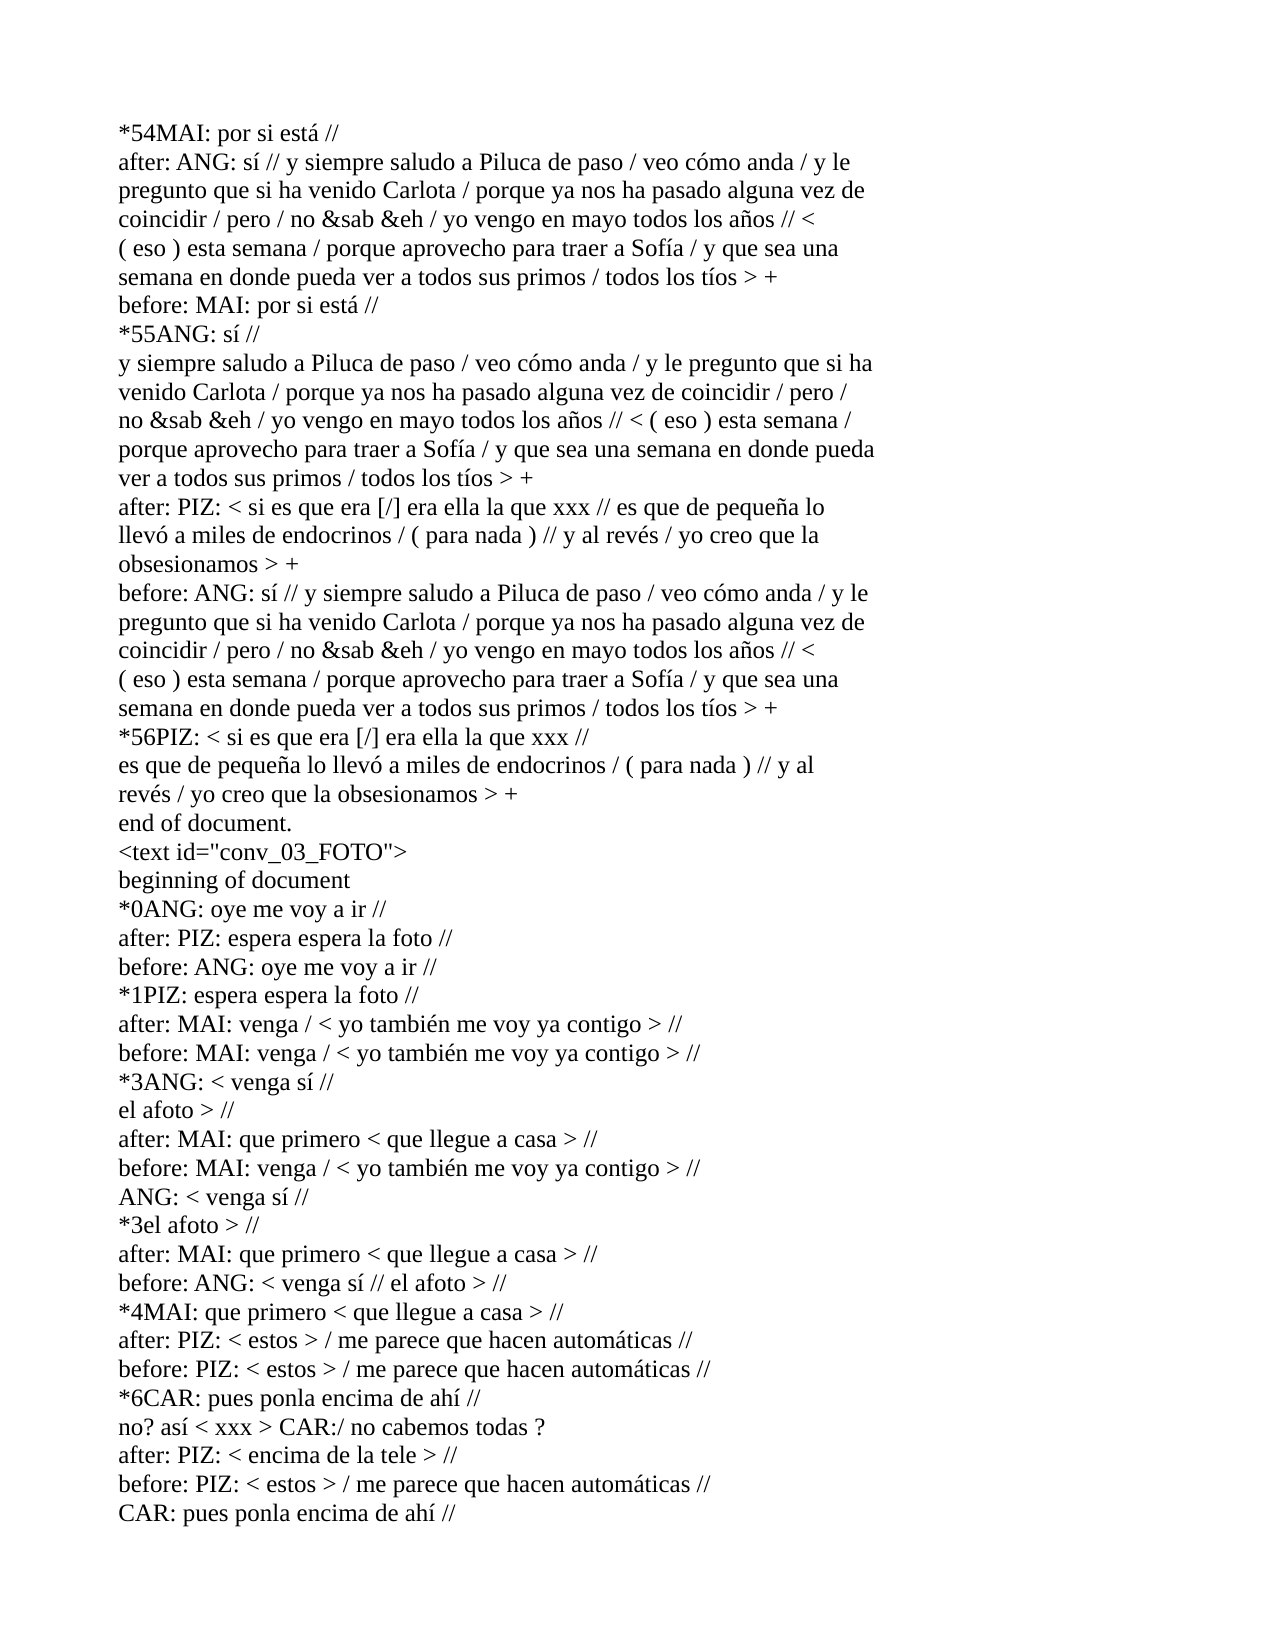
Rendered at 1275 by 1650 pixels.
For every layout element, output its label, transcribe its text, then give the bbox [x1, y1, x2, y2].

text after: PIZ: < estos > / me parece que hacen automáticas // [118, 1326, 1157, 1354]
text llevó a miles de endocrinos / ( para nada ) // y al revés / yo creo que la [118, 521, 1157, 549]
text revés / yo creo que la obsesionamos > + [118, 779, 1157, 808]
text after: PIZ: < encima de la tele > // [118, 1441, 1157, 1469]
text after: ANG: sí // y siempre saludo a Piluca de paso / veo cómo anda / y le [118, 147, 1157, 176]
text y siempre saludo a Piluca de paso / veo cómo anda / y le pregunto que si ha [118, 348, 1157, 377]
text *6CAR: pues ponla encima de ahí // [118, 1383, 1157, 1412]
text no? así < xxx > CAR:/ no cabemos todas ? [118, 1412, 1157, 1441]
text ( eso ) esta semana / porque aprovecho para traer a Sofía / y que sea una [118, 664, 1157, 693]
text venido Carlota / porque ya nos ha pasado alguna vez de coincidir / pero / [118, 377, 1157, 406]
text end of document. [118, 808, 1157, 837]
text semana en donde pueda ver a todos sus primos / todos los tíos > + [118, 262, 1157, 291]
text pregunto que si ha venido Carlota / porque ya nos ha pasado alguna vez de [118, 607, 1157, 636]
text after: PIZ: < si es que era [/] era ella la que xxx // es que de pequeña lo [118, 492, 1157, 521]
text coincidir / pero / no &sab &eh / yo vengo en mayo todos los años // < [118, 204, 1157, 233]
text before: MAI: venga / < yo también me voy ya contigo > // [118, 1153, 1157, 1182]
text before: PIZ: < estos > / me parece que hacen automáticas // [118, 1469, 1157, 1498]
text pregunto que si ha venido Carlota / porque ya nos ha pasado alguna vez de [118, 176, 1157, 204]
text *0ANG: oye me voy a ir // [118, 894, 1157, 923]
text *3ANG: < venga sí // [118, 1067, 1157, 1096]
text *56PIZ: < si es que era [/] era ella la que xxx // [118, 722, 1157, 751]
text CAR: pues ponla encima de ahí // [118, 1498, 1157, 1527]
text beginning of document [118, 866, 1157, 894]
text *3el afoto > // [118, 1211, 1157, 1239]
text *4MAI: que primero < que llegue a casa > // [118, 1297, 1157, 1326]
text after: MAI: que primero < que llegue a casa > // [118, 1124, 1157, 1153]
text coincidir / pero / no &sab &eh / yo vengo en mayo todos los años // < [118, 636, 1157, 664]
text es que de pequeña lo llevó a miles de endocrinos / ( para nada ) // y al [118, 751, 1157, 779]
text <text id="conv_03_FOTO"> [118, 837, 1157, 866]
text porque aprovecho para traer a Sofía / y que sea una semana en donde pueda [118, 434, 1157, 463]
text before: ANG: oye me voy a ir // [118, 952, 1157, 981]
text *55ANG: sí // [118, 319, 1157, 348]
text *1PIZ: espera espera la foto // [118, 981, 1157, 1009]
text ( eso ) esta semana / porque aprovecho para traer a Sofía / y que sea una [118, 233, 1157, 262]
text before: MAI: venga / < yo también me voy ya contigo > // [118, 1038, 1157, 1067]
text obsesionamos > + [118, 549, 1157, 578]
text before: MAI: por si está // [118, 291, 1157, 319]
text after: MAI: venga / < yo también me voy ya contigo > // [118, 1009, 1157, 1038]
text el afoto > // [118, 1096, 1157, 1124]
text before: PIZ: < estos > / me parece que hacen automáticas // [118, 1354, 1157, 1383]
text after: PIZ: espera espera la foto // [118, 923, 1157, 952]
text no &sab &eh / yo vengo en mayo todos los años // < ( eso ) esta semana / [118, 406, 1157, 434]
text ver a todos sus primos / todos los tíos > + [118, 463, 1157, 492]
text after: MAI: que primero < que llegue a casa > // [118, 1239, 1157, 1268]
text before: ANG: < venga sí // el afoto > // [118, 1268, 1157, 1297]
text semana en donde pueda ver a todos sus primos / todos los tíos > + [118, 693, 1157, 722]
text ANG: < venga sí // [118, 1182, 1157, 1211]
text *54MAI: por si está // [118, 118, 1157, 147]
text before: ANG: sí // y siempre saludo a Piluca de paso / veo cómo anda / y le [118, 578, 1157, 607]
